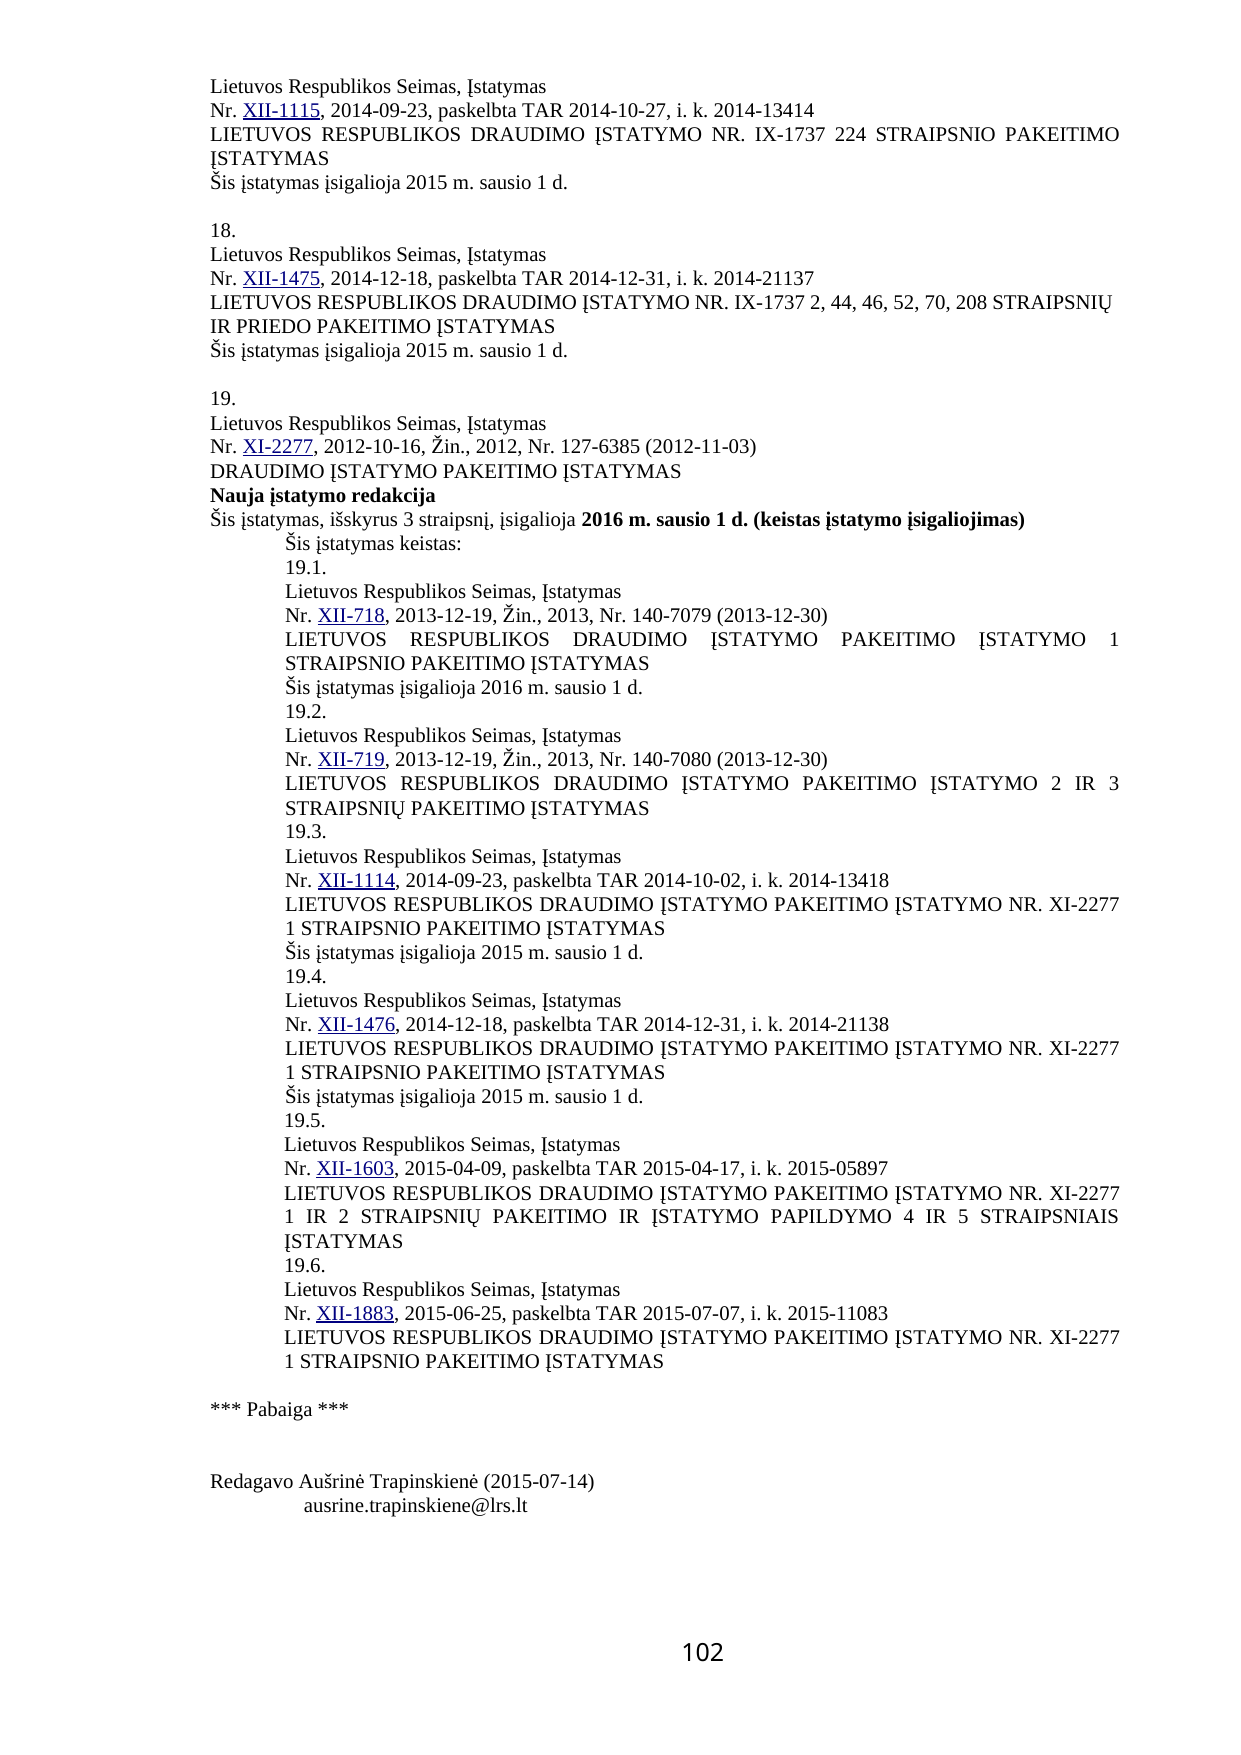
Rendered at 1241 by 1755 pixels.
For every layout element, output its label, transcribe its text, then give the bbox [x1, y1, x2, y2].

text LIETUVOS RESPUBLIKOS DRAUDIMO ĮSTATYMO PAKEITIMO ĮSTATYMO NR. XI-2277 1 STRAIPSNIO PAKEITIMO ĮSTATYMAS [284, 1325, 1120, 1373]
text 19.5. [210, 1108, 1120, 1132]
text 19.3. [210, 819, 1120, 843]
text Nauja įstatymo redakcija [210, 483, 1120, 507]
text Lietuvos Respublikos Seimas, Įstatymas [210, 723, 1120, 747]
text LIETUVOS RESPUBLIKOS DRAUDIMO ĮSTATYMO PAKEITIMO ĮSTATYMO 2 IR 3 STRAIPSNIŲ PAKEITIMO ĮSTATYMAS [285, 771, 1120, 819]
text DRAUDIMO ĮSTATYMO PAKEITIMO ĮSTATYMAS [210, 458, 1120, 483]
text 19.1. [210, 555, 1120, 579]
text Nr. XII-1475, 2014-12-18, paskelbta TAR 2014-12-31, i. k. 2014-21137 [210, 266, 1120, 290]
text LIETUVOS RESPUBLIKOS DRAUDIMO ĮSTATYMO PAKEITIMO ĮSTATYMO NR. XI-2277 1 IR 2 STRAIPSNIŲ PAKEITIMO IR ĮSTATYMO PAPILDYMO 4 IR 5 STRAIPSNIAIS ĮSTATYMAS [284, 1180, 1120, 1253]
text Redagavo Aušrinė Trapinskienė (2015-07-14) [210, 1469, 1120, 1493]
text Šis įstatymas įsigalioja 2015 m. sausio 1 d. [210, 170, 1120, 194]
text 19.4. [210, 964, 1120, 988]
text Lietuvos Respublikos Seimas, Įstatymas [210, 410, 1120, 434]
text 19. [210, 386, 1120, 410]
text LIETUVOS RESPUBLIKOS DRAUDIMO ĮSTATYMO NR. IX-1737 224 STRAIPSNIO PAKEITIMO ĮSTATYMAS [210, 122, 1120, 170]
text Lietuvos Respublikos Seimas, Įstatymas [210, 242, 1120, 266]
text Nr. XI-2277, 2012-10-16, Žin., 2012, Nr. 127-6385 (2012-11-03) [210, 434, 1120, 458]
text Lietuvos Respublikos Seimas, Įstatymas [210, 843, 1120, 868]
text Lietuvos Respublikos Seimas, Įstatymas [210, 1277, 1120, 1301]
text Nr. XII-719, 2013-12-19, Žin., 2013, Nr. 140-7080 (2013-12-30) [210, 747, 1120, 771]
text Nr. XII-1476, 2014-12-18, paskelbta TAR 2014-12-31, i. k. 2014-21138 [210, 1012, 1120, 1036]
text Lietuvos Respublikos Seimas, Įstatymas [210, 988, 1120, 1012]
text Lietuvos Respublikos Seimas, Įstatymas [210, 1132, 1120, 1156]
text LIETUVOS RESPUBLIKOS DRAUDIMO ĮSTATYMO PAKEITIMO ĮSTATYMO NR. XI-2277 1 STRAIPSNIO PAKEITIMO ĮSTATYMAS [285, 892, 1120, 940]
text 19.2. [210, 699, 1120, 723]
text Lietuvos Respublikos Seimas, Įstatymas [210, 579, 1120, 603]
text LIETUVOS RESPUBLIKOS DRAUDIMO ĮSTATYMO PAKEITIMO ĮSTATYMO NR. XI-2277 1 STRAIPSNIO PAKEITIMO ĮSTATYMAS [285, 1036, 1120, 1084]
text Nr. XII-1115, 2014-09-23, paskelbta TAR 2014-10-27, i. k. 2014-13414 [210, 98, 1120, 122]
text *** Pabaiga *** [210, 1397, 1120, 1421]
text Šis įstatymas įsigalioja 2015 m. sausio 1 d. [210, 338, 1120, 362]
text Nr. XII-1883, 2015-06-25, paskelbta TAR 2015-07-07, i. k. 2015-11083 [210, 1301, 1120, 1325]
text Šis įstatymas keistas: [210, 531, 1120, 555]
text 18. [210, 218, 1120, 242]
text Šis įstatymas įsigalioja 2015 m. sausio 1 d. [210, 1084, 1120, 1108]
text Nr. XII-1603, 2015-04-09, paskelbta TAR 2015-04-17, i. k. 2015-05897 [210, 1156, 1120, 1180]
text Nr. XII-718, 2013-12-19, Žin., 2013, Nr. 140-7079 (2013-12-30) [210, 603, 1120, 627]
text 19.6. [210, 1253, 1120, 1277]
text Nr. XII-1114, 2014-09-23, paskelbta TAR 2014-10-02, i. k. 2014-13418 [210, 868, 1120, 892]
text Šis įstatymas įsigalioja 2015 m. sausio 1 d. [210, 940, 1120, 964]
text Šis įstatymas, išskyrus 3 straipsnį, įsigalioja 2016 m. sausio 1 d. (keistas įstatymo įsigaliojimas) [210, 507, 1120, 531]
text Lietuvos Respublikos Seimas, Įstatymas [210, 73, 1120, 98]
text LIETUVOS RESPUBLIKOS DRAUDIMO ĮSTATYMO PAKEITIMO ĮSTATYMO 1 STRAIPSNIO PAKEITIMO ĮSTATYMAS [285, 627, 1120, 675]
text LIETUVOS RESPUBLIKOS DRAUDIMO ĮSTATYMO NR. IX-1737 2, 44, 46, 52, 70, 208 STRAIPSNIŲ IR PRIEDO PAKEITIMO ĮSTATYMAS [210, 290, 1120, 338]
text ausrine.trapinskiene@lrs.lt [210, 1493, 1120, 1517]
text Šis įstatymas įsigalioja 2016 m. sausio 1 d. [210, 675, 1120, 699]
